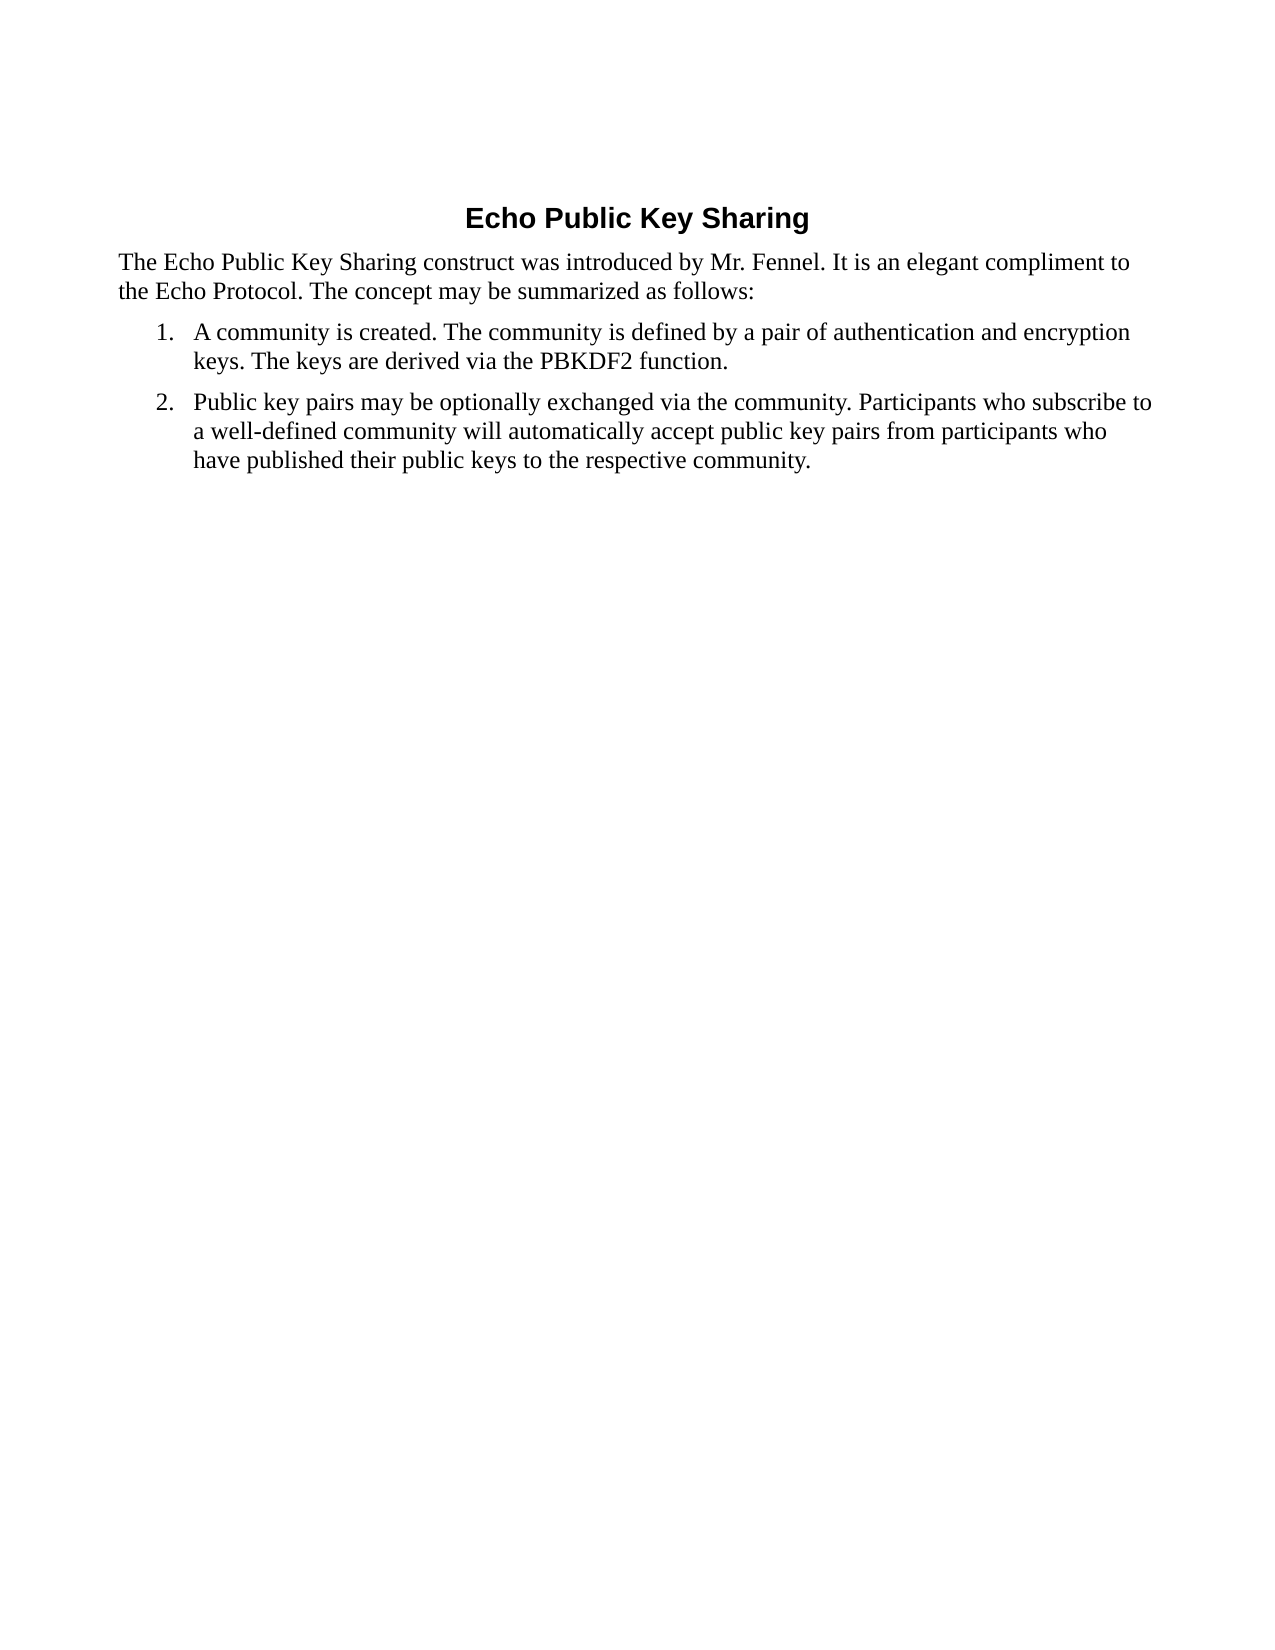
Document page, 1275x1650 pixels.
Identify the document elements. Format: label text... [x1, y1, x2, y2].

list Public key pairs may be optionally exchanged via the community. Participants who subscribe to a well-defined community will automatically accept public key pairs from participants who have published their public keys to the respective community. [156, 387, 1157, 474]
subtitle Echo Public Key Sharing [118, 201, 1157, 235]
list A community is created. The community is defined by a pair of authentication and encryption keys. The keys are derived via the PBKDF2 function. [156, 317, 1157, 375]
text The Echo Public Key Sharing construct was introduced by Mr. Fennel. It is an elegant compliment to the Echo Protocol. The concept may be summarized as follows: [118, 247, 1157, 305]
